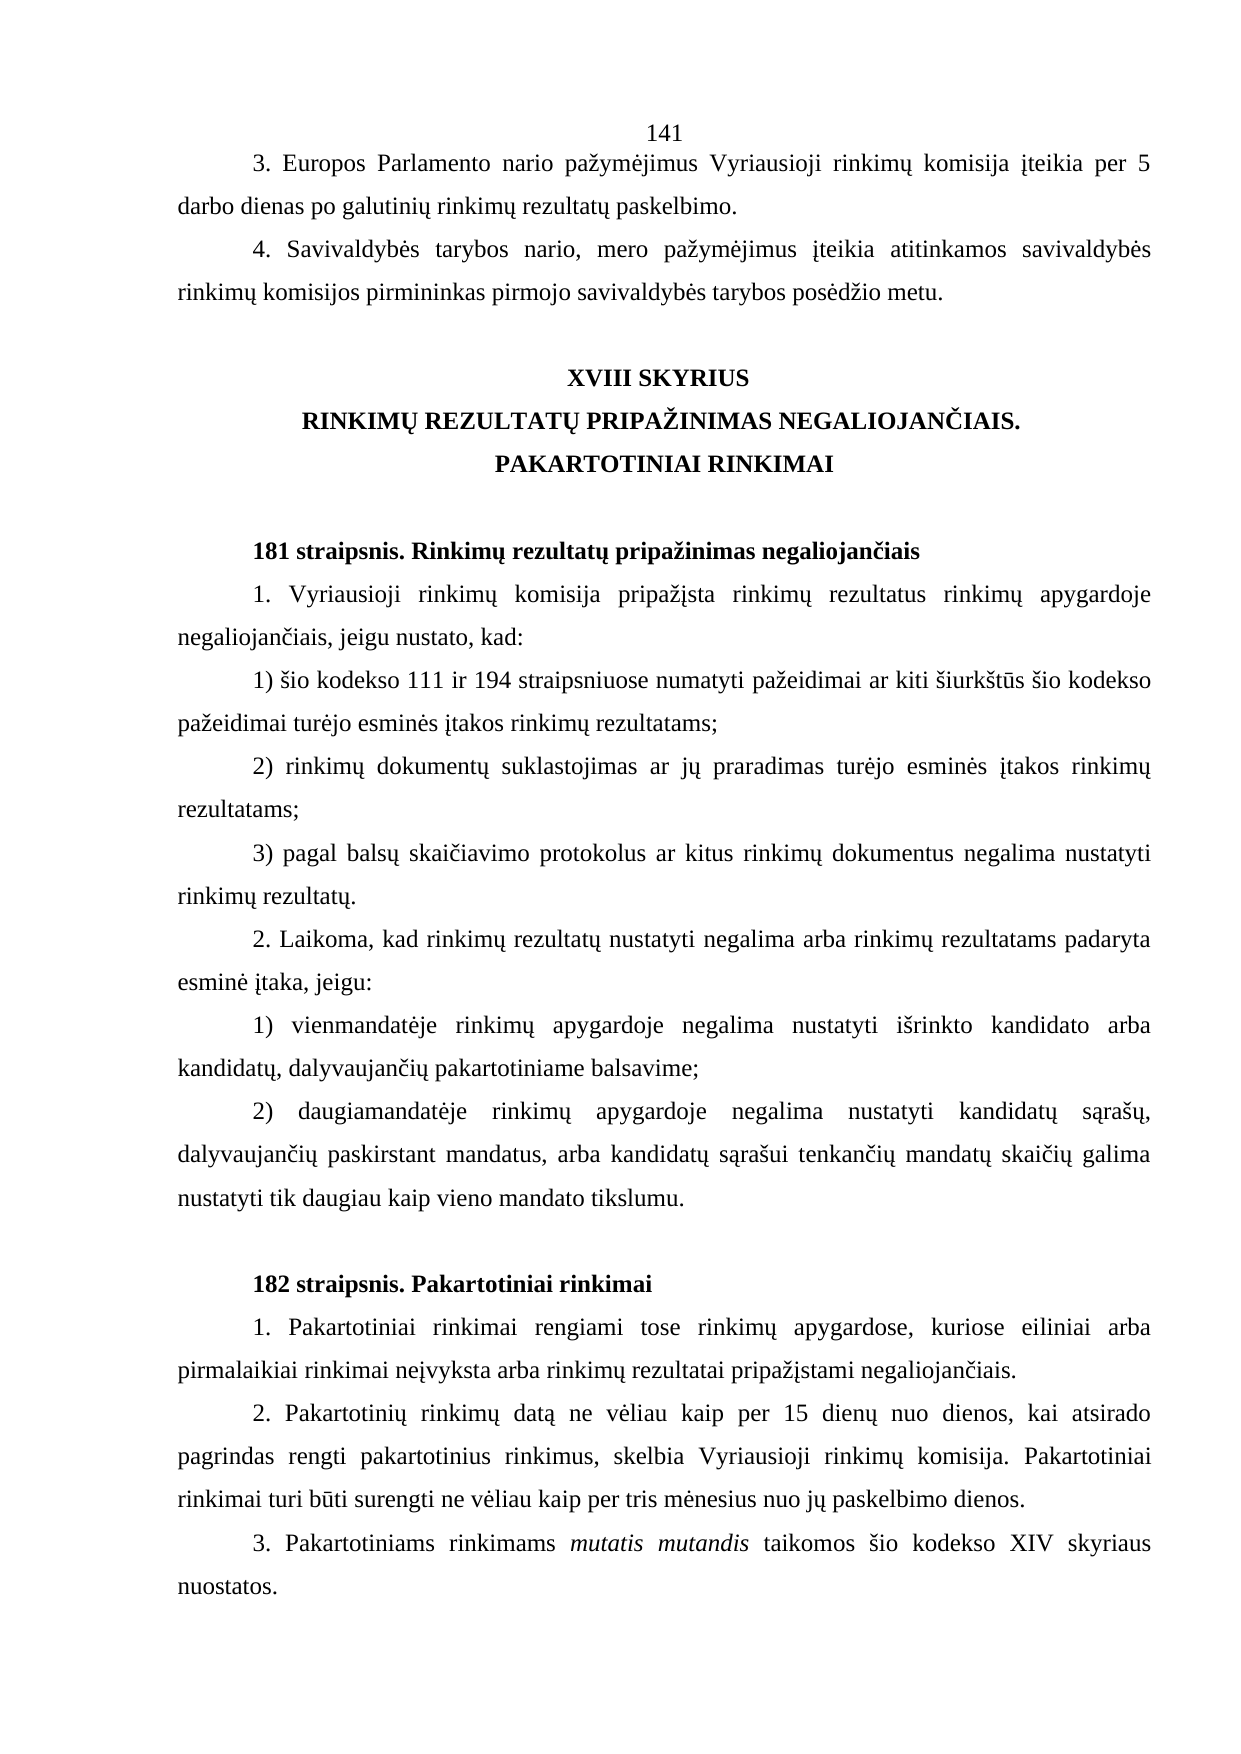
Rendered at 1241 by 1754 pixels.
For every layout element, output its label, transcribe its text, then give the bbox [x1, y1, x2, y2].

text XVIII SKYRIUS [177, 363, 1152, 392]
text 1) šio kodekso 111 ir 194 straipsniuose numatyti pažeidimai ar kiti šiurkštūs šio kodekso pažeidimai turėjo esminės įtakos rinkimų rezultatams; [177, 665, 1152, 737]
subtitle 182 straipsnis. Pakartotiniai rinkimai [177, 1269, 1152, 1298]
text 3. Pakartotiniams rinkimams mutatis mutandis taikomos šio kodekso XIV skyriaus nuostatos. [177, 1528, 1152, 1599]
text 1. Vyriausioji rinkimų komisija pripažįsta rinkimų rezultatus rinkimų apygardoje negaliojančiais, jeigu nustato, kad: [177, 579, 1152, 651]
text 1) vienmandatėje rinkimų apygardoje negalima nustatyti išrinkto kandidato arba kandidatų, dalyvaujančių pakartotiniame balsavime; [177, 1010, 1152, 1082]
text 2) rinkimų dokumentų suklastojimas ar jų praradimas turėjo esminės įtakos rinkimų rezultatams; [177, 751, 1152, 823]
text 2) daugiamandatėje rinkimų apygardoje negalima nustatyti kandidatų sąrašų, dalyvaujančių paskirstant mandatus, arba kandidatų sąrašui tenkančių mandatų skaičių galima nustatyti tik daugiau kaip vieno mandato tikslumu. [177, 1096, 1152, 1211]
text 4. Savivaldybės tarybos nario, mero pažymėjimus įteikia atitinkamos savivaldybės rinkimų komisijos pirmininkas pirmojo savivaldybės tarybos posėdžio metu. [177, 234, 1152, 306]
text 2. Pakartotinių rinkimų datą ne vėliau kaip per 15 dienų nuo dienos, kai atsirado pagrindas rengti pakartotinius rinkimus, skelbia Vyriausioji rinkimų komisija. Pakartotiniai rinkimai turi būti surengti ne vėliau kaip per tris mėnesius nuo jų paskelbimo dienos. [177, 1398, 1152, 1513]
text 3) pagal balsų skaičiavimo protokolus ar kitus rinkimų dokumentus negalima nustatyti rinkimų rezultatų. [177, 838, 1152, 909]
text PAKARTOTINIAI RINKIMAI [177, 449, 1152, 478]
subtitle 181 straipsnis. Rinkimų rezultatų pripažinimas negaliojančiais [177, 536, 1152, 564]
text 3. Europos Parlamento nario pažymėjimus Vyriausioji rinkimų komisija įteikia per 5 darbo dienas po galutinių rinkimų rezultatų paskelbimo. [177, 148, 1152, 219]
text 1. Pakartotiniai rinkimai rengiami tose rinkimų apygardose, kuriose eiliniai arba pirmalaikiai rinkimai neįvyksta arba rinkimų rezultatai pripažįstami negaliojančiais. [177, 1312, 1152, 1384]
text 2. Laikoma, kad rinkimų rezultatų nustatyti negalima arba rinkimų rezultatams padaryta esminė įtaka, jeigu: [177, 924, 1152, 996]
text RINKIMŲ REZULTATŲ PRIPAŽINIMAS NEGALIOJANČIAIS. [177, 406, 1152, 435]
